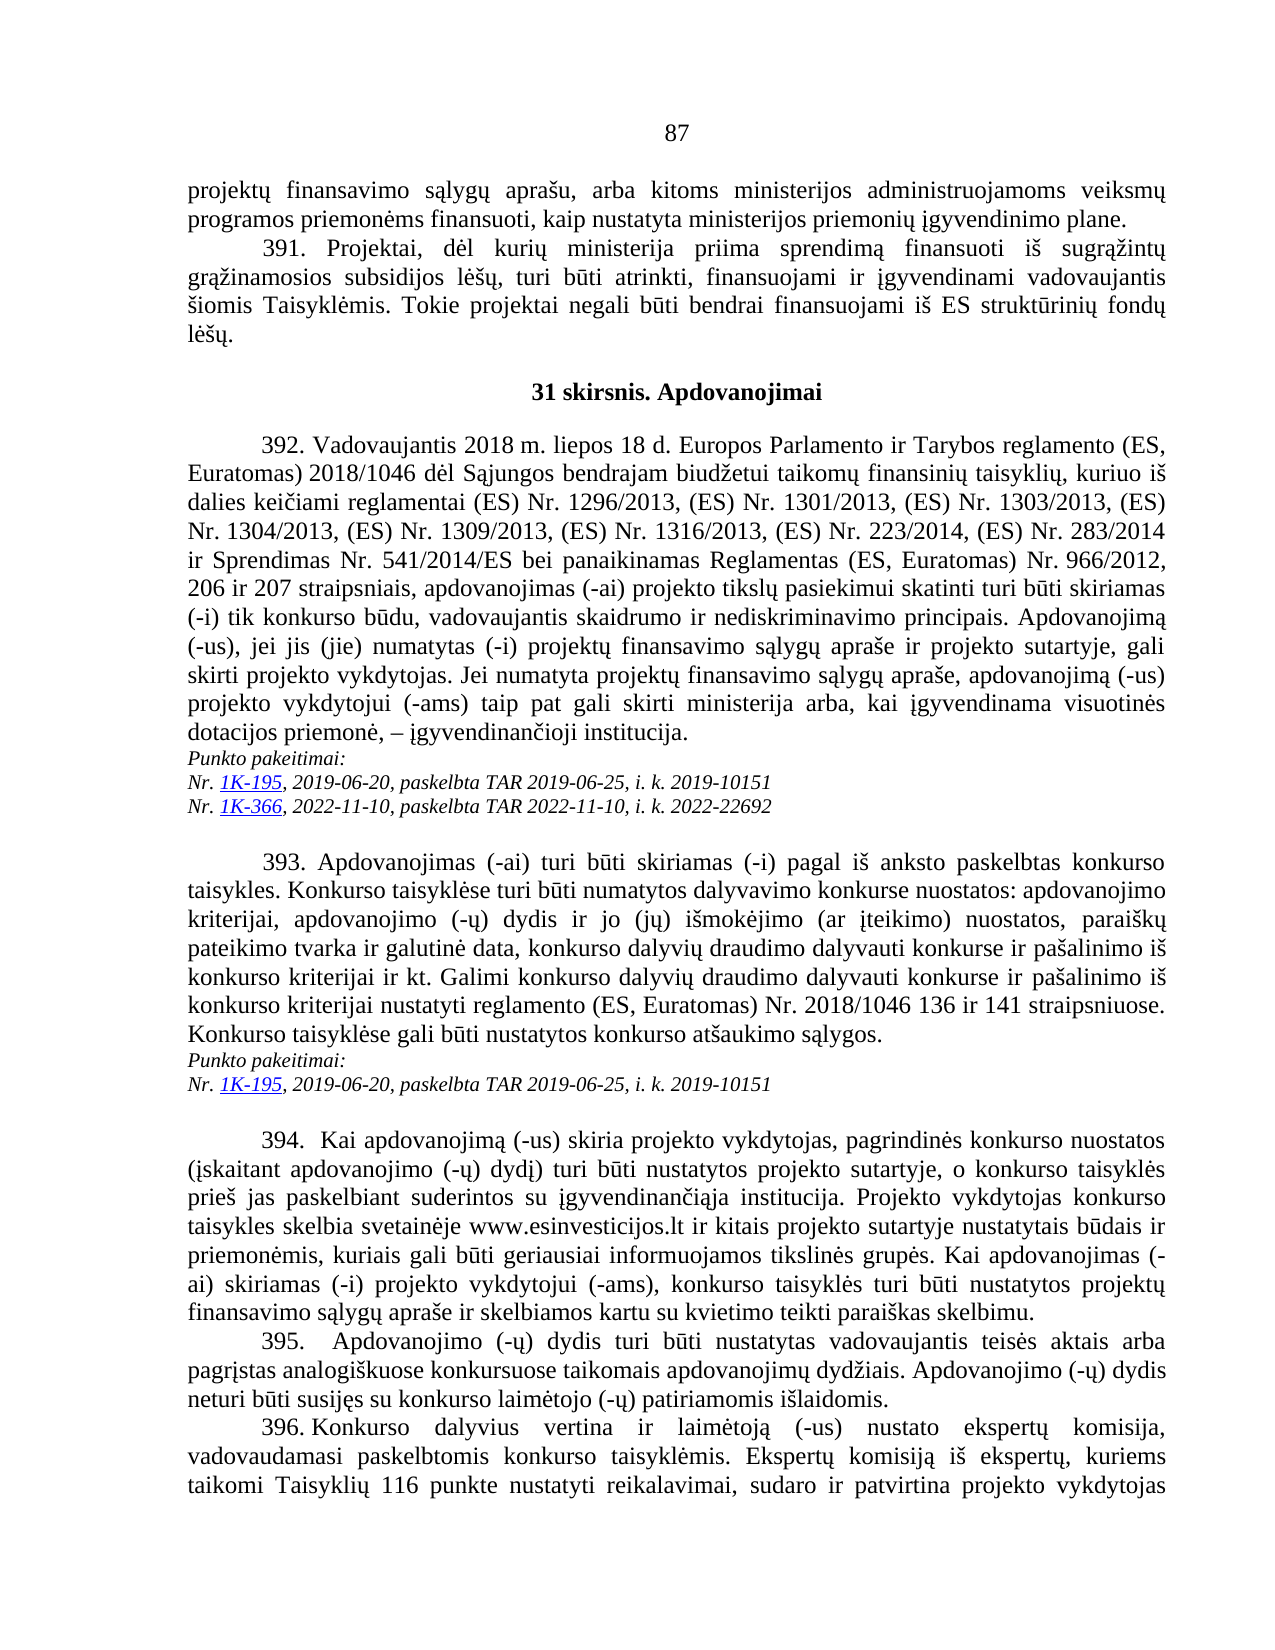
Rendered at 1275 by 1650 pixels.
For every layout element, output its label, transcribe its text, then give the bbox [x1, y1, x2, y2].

text Punkto pakeitimai: [187, 1048, 1167, 1072]
text Nr. 1K-195, 2019-06-20, paskelbta TAR 2019-06-25, i. k. 2019-10151 [187, 1072, 1167, 1096]
text projektų finansavimo sąlygų aprašu, arba kitoms ministerijos administruojamoms veiksmų programos priemonėms finansuoti, kaip nustatyta ministerijos priemonių įgyvendinimo plane. [187, 176, 1167, 233]
subtitle 31 skirsnis. Apdovanojimai [246, 377, 1107, 406]
text 396. Konkurso dalyvius vertina ir laimėtoją (-us) nustato ekspertų komisija, vadovaudamasi paskelbtomis konkurso taisyklėmis. Ekspertų komisiją iš ekspertų, kuriems taikomi Taisyklių 116 punkte nustatyti reikalavimai, sudaro ir patvirtina projekto vykdytojas [187, 1412, 1167, 1499]
text Punkto pakeitimai: [187, 746, 1167, 770]
text 393. Apdovanojimas (-ai) turi būti skiriamas (-i) pagal iš anksto paskelbtas konkurso taisykles. Konkurso taisyklėse turi būti numatytos dalyvavimo konkurse nuostatos: apdovanojimo kriterijai, apdovanojimo (-ų) dydis ir jo (jų) išmokėjimo (ar įteikimo) nuostatos, paraiškų pateikimo tvarka ir galutinė data, konkurso dalyvių draudimo dalyvauti konkurse ir pašalinimo iš konkurso kriterijai ir kt. Galimi konkurso dalyvių draudimo dalyvauti konkurse ir pašalinimo iš konkurso kriterijai nustatyti reglamento (ES, Euratomas) Nr. 2018/1046 136 ir 141 straipsniuose. Konkurso taisyklėse gali būti nustatytos konkurso atšaukimo sąlygos. [187, 847, 1167, 1048]
text 391. Projektai, dėl kurių ministerija priima sprendimą finansuoti iš sugrąžintų grąžinamosios subsidijos lėšų, turi būti atrinkti, finansuojami ir įgyvendinami vadovaujantis šiomis Taisyklėmis. Tokie projektai negali būti bendrai finansuojami iš ES struktūrinių fondų lėšų. [187, 233, 1167, 348]
text Nr. 1K-366, 2022-11-10, paskelbta TAR 2022-11-10, i. k. 2022-22692 [187, 794, 1167, 818]
text 394. Kai apdovanojimą (-us) skiria projekto vykdytojas, pagrindinės konkurso nuostatos (įskaitant apdovanojimo (-ų) dydį) turi būti nustatytos projekto sutartyje, o konkurso taisyklės prieš jas paskelbiant suderintos su įgyvendinančiąja institucija. Projekto vykdytojas konkurso taisykles skelbia svetainėje www.esinvesticijos.lt ir kitais projekto sutartyje nustatytais būdais ir priemonėmis, kuriais gali būti geriausiai informuojamos tikslinės grupės. Kai apdovanojimas (-ai) skiriamas (-i) projekto vykdytojui (-ams), konkurso taisyklės turi būti nustatytos projektų finansavimo sąlygų apraše ir skelbiamos kartu su kvietimo teikti paraiškas skelbimu. [187, 1125, 1167, 1326]
text 392. Vadovaujantis 2018 m. liepos 18 d. Europos Parlamento ir Tarybos reglamento (ES, Euratomas) 2018/1046 dėl Sąjungos bendrajam biudžetui taikomų finansinių taisyklių, kuriuo iš dalies keičiami reglamentai (ES) Nr. 1296/2013, (ES) Nr. 1301/2013, (ES) Nr. 1303/2013, (ES) Nr. 1304/2013, (ES) Nr. 1309/2013, (ES) Nr. 1316/2013, (ES) Nr. 223/2014, (ES) Nr. 283/2014 ir Sprendimas Nr. 541/2014/ES bei panaikinamas Reglamentas (ES, Euratomas) Nr. 966/2012, 206 ir 207 straipsniais, apdovanojimas (-ai) projekto tikslų pasiekimui skatinti turi būti skiriamas (-i) tik konkurso būdu, vadovaujantis skaidrumo ir nediskriminavimo principais. Apdovanojimą (-us), jei jis (jie) numatytas (-i) projektų finansavimo sąlygų apraše ir projekto sutartyje, gali skirti projekto vykdytojas. Jei numatyta projektų finansavimo sąlygų apraše, apdovanojimą (-us) projekto vykdytojui (-ams) taip pat gali skirti ministerija arba, kai įgyvendinama visuotinės dotacijos priemonė, – įgyvendinančioji institucija. [187, 430, 1167, 746]
text 395. Apdovanojimo (-ų) dydis turi būti nustatytas vadovaujantis teisės aktais arba pagrįstas analogiškuose konkursuose taikomais apdovanojimų dydžiais. Apdovanojimo (-ų) dydis neturi būti susijęs su konkurso laimėtojo (-ų) patiriamomis išlaidomis. [187, 1326, 1167, 1412]
text Nr. 1K-195, 2019-06-20, paskelbta TAR 2019-06-25, i. k. 2019-10151 [187, 770, 1167, 794]
